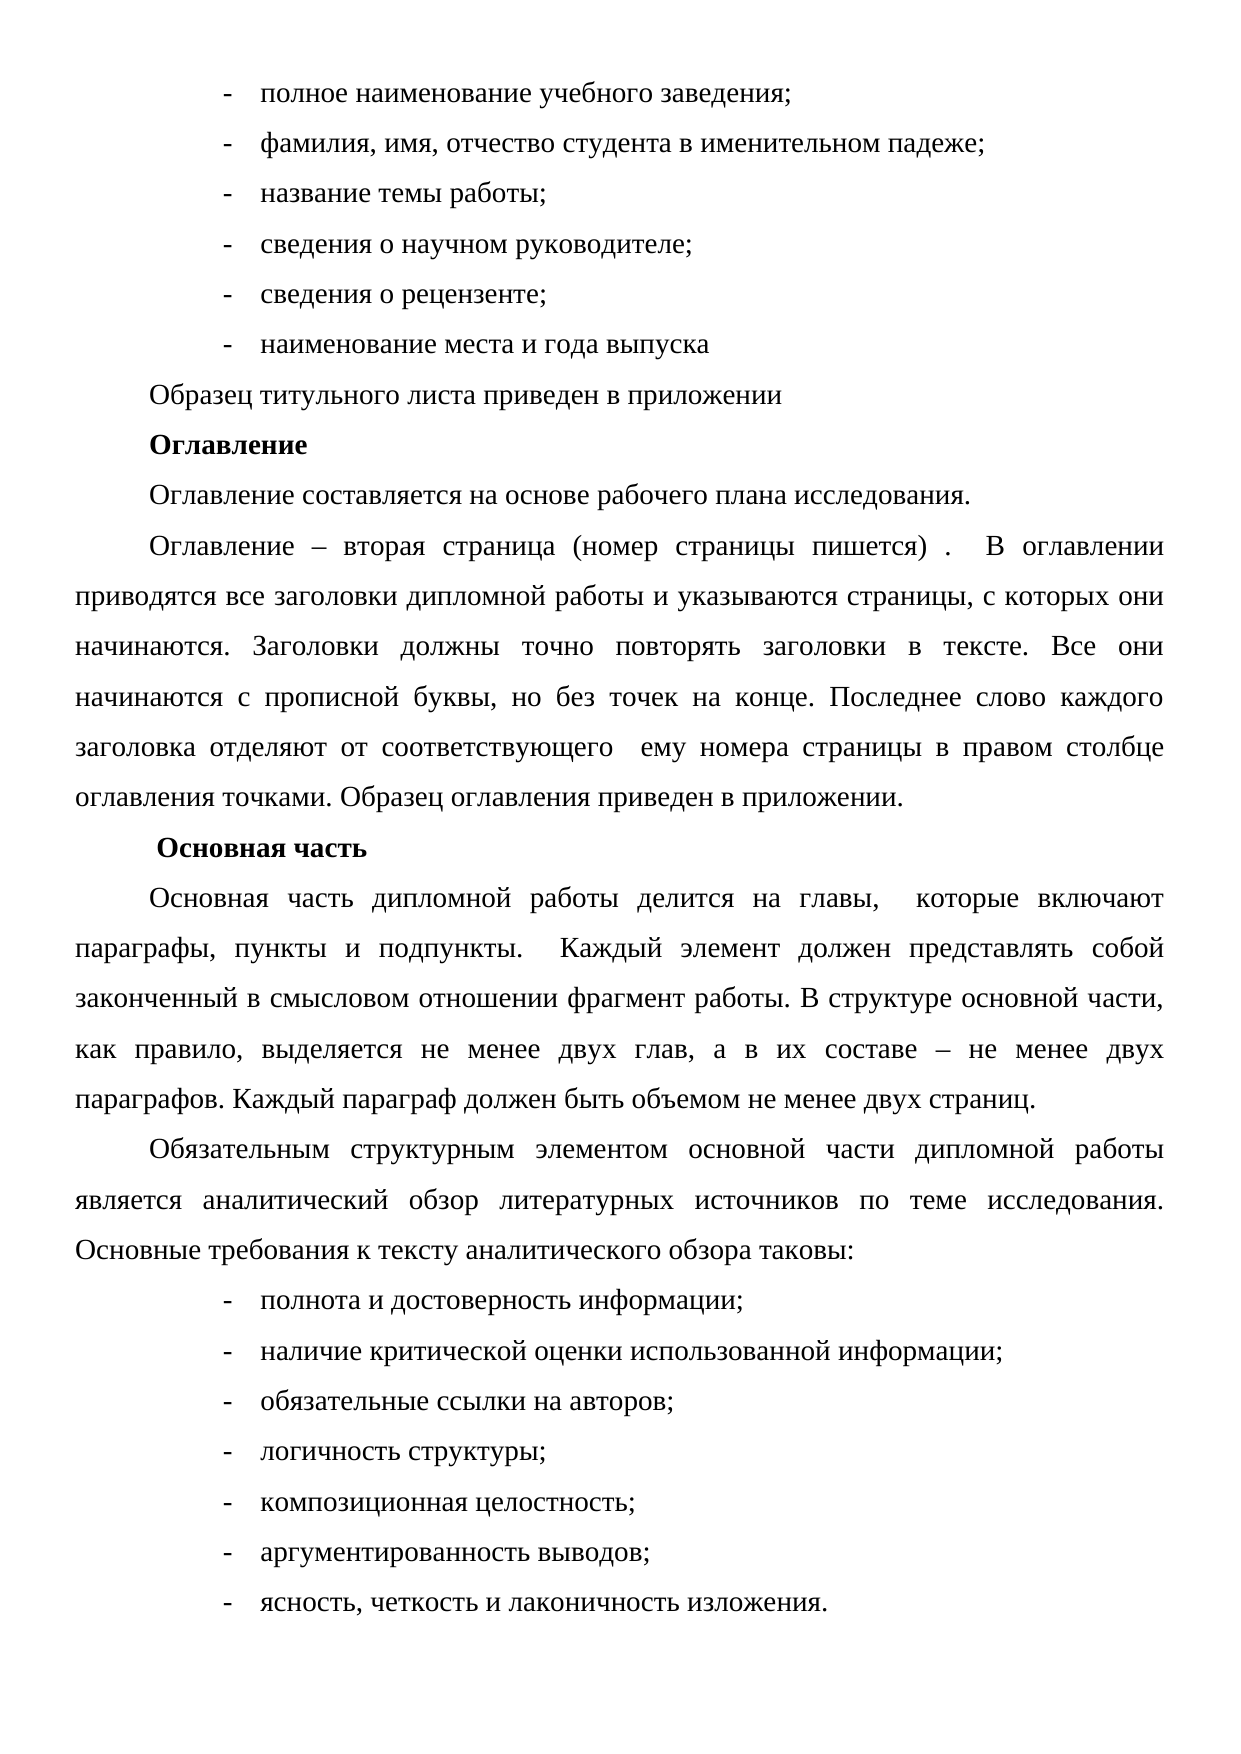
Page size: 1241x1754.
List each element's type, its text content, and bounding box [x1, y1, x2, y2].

text Основная часть дипломной работы делится на главы, которые включают параграфы, пункты и подпункты. Каждый элемент должен представлять собой законченный в смысловом отношении фрагмент работы. В структуре основной части, как правило, выделяется не менее двух глав, а в их составе – не менее двух параграфов. Каждый параграф должен быть объемом не менее двух страниц. [75, 880, 1165, 1115]
text Оглавление – вторая страница (номер страницы пишется) . В оглавлении приводятся все заголовки дипломной работы и указываются страницы, с которых они начинаются. Заголовки должны точно повторять заголовки в тексте. Все они начинаются с прописной буквы, но без точек на конце. Последнее слово каждого заголовка отделяют от соответствующего ему номера страницы в правом столбце оглавления точками. Образец оглавления приведен в приложении. [75, 528, 1165, 813]
list обязательные ссылки на авторов; [149, 1383, 1165, 1417]
list композиционная целостность; [149, 1484, 1165, 1517]
list аргументированность выводов; [149, 1534, 1165, 1568]
text Оглавление составляется на основе рабочего плана исследования. [75, 477, 1165, 511]
text Оглавление [75, 427, 1165, 461]
list название темы работы; [149, 176, 1165, 209]
list сведения о научном руководителе; [149, 226, 1165, 259]
list полнота и достоверность информации; [149, 1282, 1165, 1316]
list полное наименование учебного заведения; [149, 75, 1165, 108]
list наличие критической оценки использованной информации; [149, 1333, 1165, 1366]
text Основная часть [75, 830, 1165, 863]
list ясность, четкость и лаконичность изложения. [149, 1584, 1165, 1618]
list логичность структуры; [149, 1433, 1165, 1467]
list сведения о рецензенте; [149, 276, 1165, 310]
list наименование места и года выпуска [149, 327, 1165, 360]
list фамилия, имя, отчество студента в именительном падеже; [149, 125, 1165, 159]
text Обязательным структурным элементом основной части дипломной работы является аналитический обзор литературных источников по теме исследования. Основные требования к тексту аналитического обзора таковы: [75, 1132, 1165, 1266]
text Образец титульного листа приведен в приложении [75, 377, 1165, 410]
